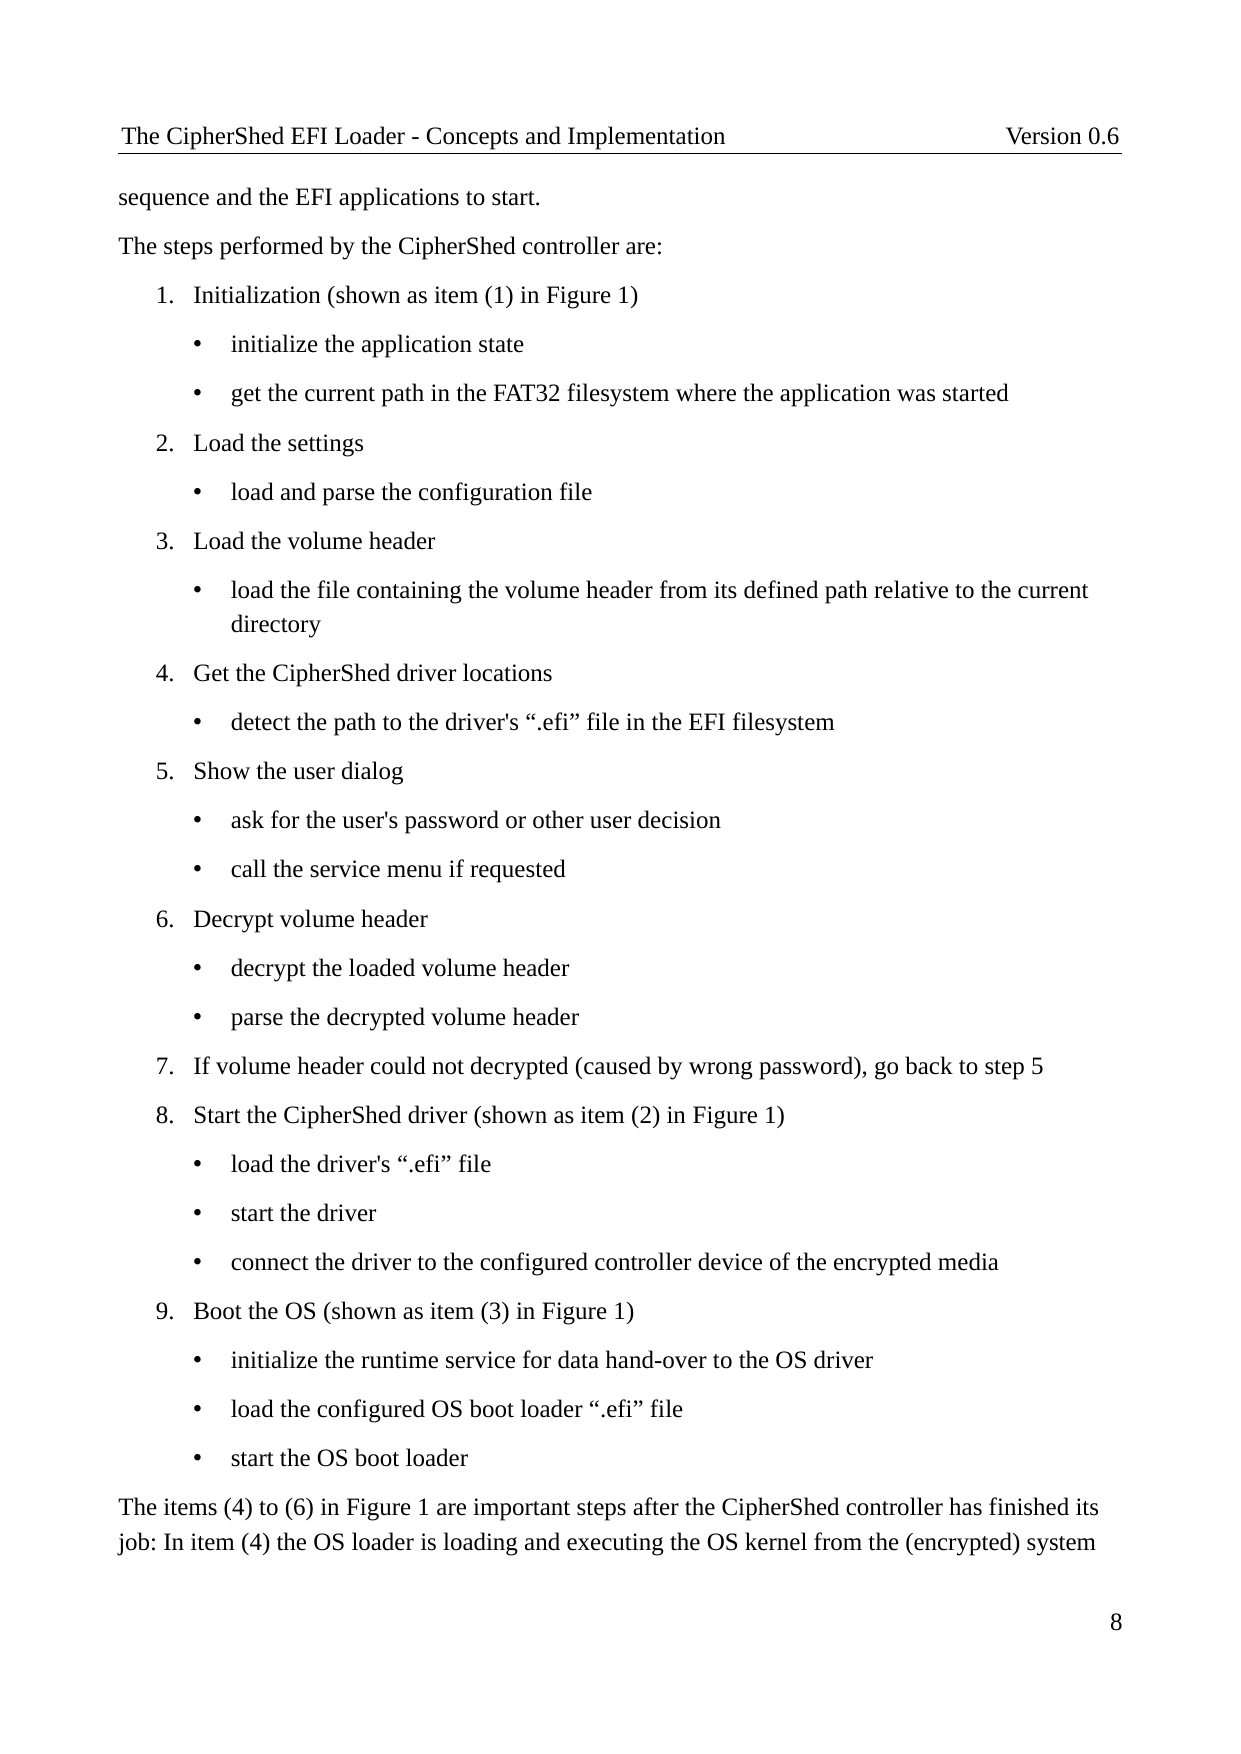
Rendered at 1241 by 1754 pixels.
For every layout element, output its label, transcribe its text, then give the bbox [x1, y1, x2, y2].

list Boot the OS (shown as item (3) in Figure 1) [156, 1296, 1122, 1325]
list connect the driver to the configured controller device of the encrypted media [193, 1247, 1122, 1276]
list start the OS boot loader [193, 1443, 1122, 1472]
list Start the CipherShed driver (shown as item (2) in Figure 1) [156, 1100, 1122, 1129]
list get the current path in the FAT32 filesystem where the application was started [193, 378, 1122, 407]
list load and parse the configuration file [193, 477, 1122, 505]
text The steps performed by the CipherShed controller are: [118, 231, 1122, 260]
list Decrypt volume header [156, 904, 1122, 932]
list initialize the application state [193, 329, 1122, 358]
list Load the volume header [156, 526, 1122, 554]
list load the file containing the volume header from its defined path relative to the current directory [193, 575, 1122, 638]
text The items (4) to (6) in Figure 1 are important steps after the CipherShed controller has finished its job: In item (4) the OS loader is loading and executing the OS kernel from the (encrypted) system [118, 1492, 1122, 1556]
list call the service menu if requested [193, 854, 1122, 883]
text sequence and the EFI applications to start. [118, 182, 1122, 211]
list decrypt the loaded volume header [193, 953, 1122, 981]
list load the driver's “.efi” file [193, 1149, 1122, 1178]
list load the configured OS boot loader “.efi” file [193, 1394, 1122, 1423]
list If volume header could not decrypted (caused by wrong password), go back to step 5 [156, 1051, 1122, 1079]
list Show the user dialog [156, 756, 1122, 785]
list Load the settings [156, 428, 1122, 456]
list start the driver [193, 1198, 1122, 1227]
list detect the path to the driver's “.efi” file in the EFI filesystem [193, 707, 1122, 736]
list ask for the user's password or other user decision [193, 806, 1122, 834]
list Get the CipherShed driver locations [156, 658, 1122, 687]
list Initialization (shown as item (1) in Figure 1) [156, 280, 1122, 309]
list initialize the runtime service for data hand-over to the OS driver [193, 1345, 1122, 1374]
list parse the decrypted volume header [193, 1002, 1122, 1031]
